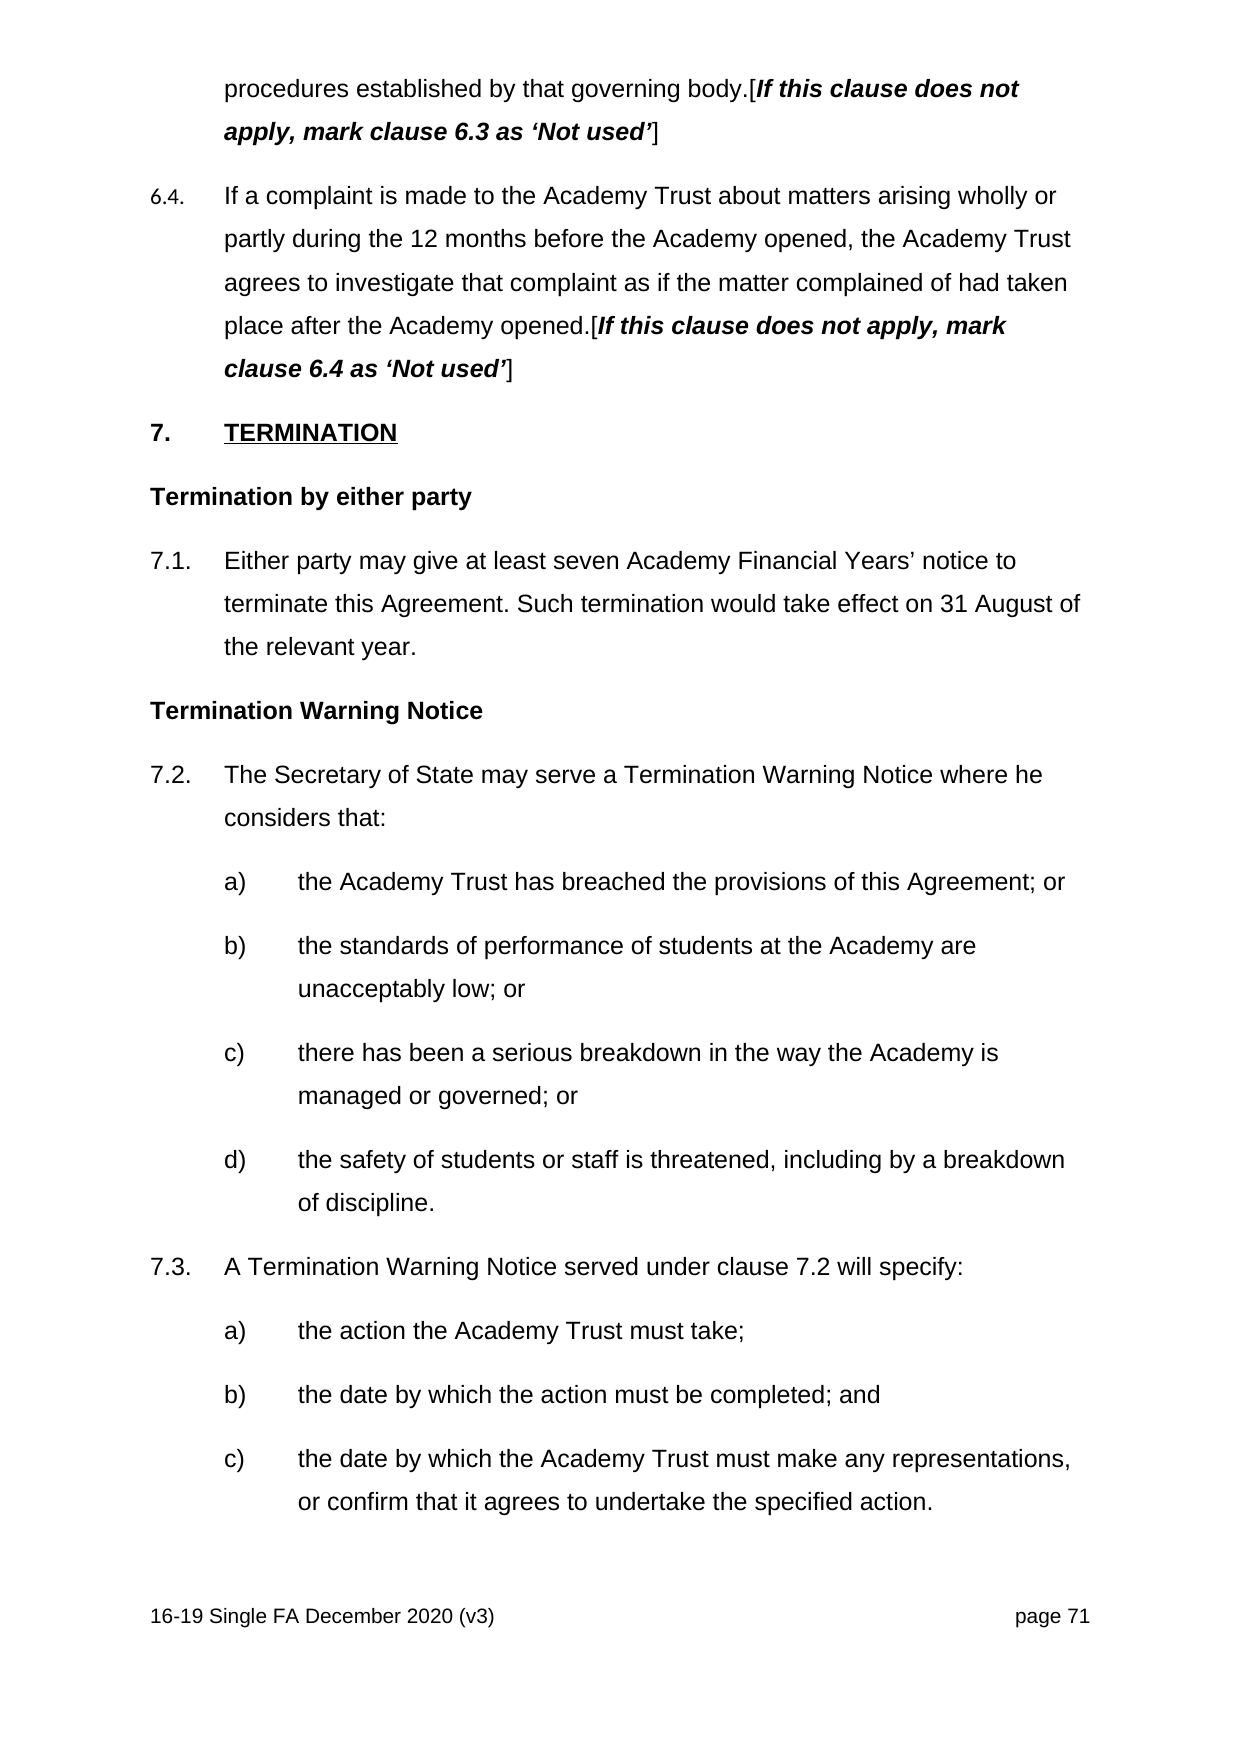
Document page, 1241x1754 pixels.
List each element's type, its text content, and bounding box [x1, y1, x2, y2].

list the action the Academy Trust must take; [224, 1316, 1090, 1345]
list TERMINATION [150, 418, 1090, 446]
list the safety of students or staff is threatened, including by a breakdown of discipline. [224, 1145, 1090, 1217]
list The Secretary of State may serve a Termination Warning Notice where he considers that: [150, 760, 1090, 832]
list If a complaint is made to the Academy Trust about matters arising wholly or partly during the 12 months before the Academy opened, the Academy Trust agrees to investigate that complaint as if the matter complained of had taken place after the Academy opened.[If this clause does not apply, mark clause 6.4 as ‘Not used’] [150, 181, 1090, 382]
list procedures established by that governing body.[If this clause does not apply, mark clause 6.3 as ‘Not used’] [150, 74, 1090, 146]
list the Academy Trust has breached the provisions of this Agreement; or [224, 867, 1090, 896]
list the date by which the action must be completed; and [224, 1380, 1090, 1409]
list there has been a serious breakdown in the way the Academy is managed or governed; or [224, 1038, 1090, 1110]
list A Termination Warning Notice served under clause 7.2 will specify: [150, 1252, 1090, 1281]
list Either party may give at least seven Academy Financial Years’ notice to terminate this Agreement. Such termination would take effect on 31 August of the relevant year. [150, 546, 1090, 661]
subtitle Termination Warning Notice [150, 696, 1090, 724]
subtitle Termination by either party [150, 482, 1090, 510]
list the date by which the Academy Trust must make any representations, or confirm that it agrees to undertake the specified action. [224, 1444, 1090, 1516]
list the standards of performance of students at the Academy are unacceptably low; or [224, 931, 1090, 1003]
